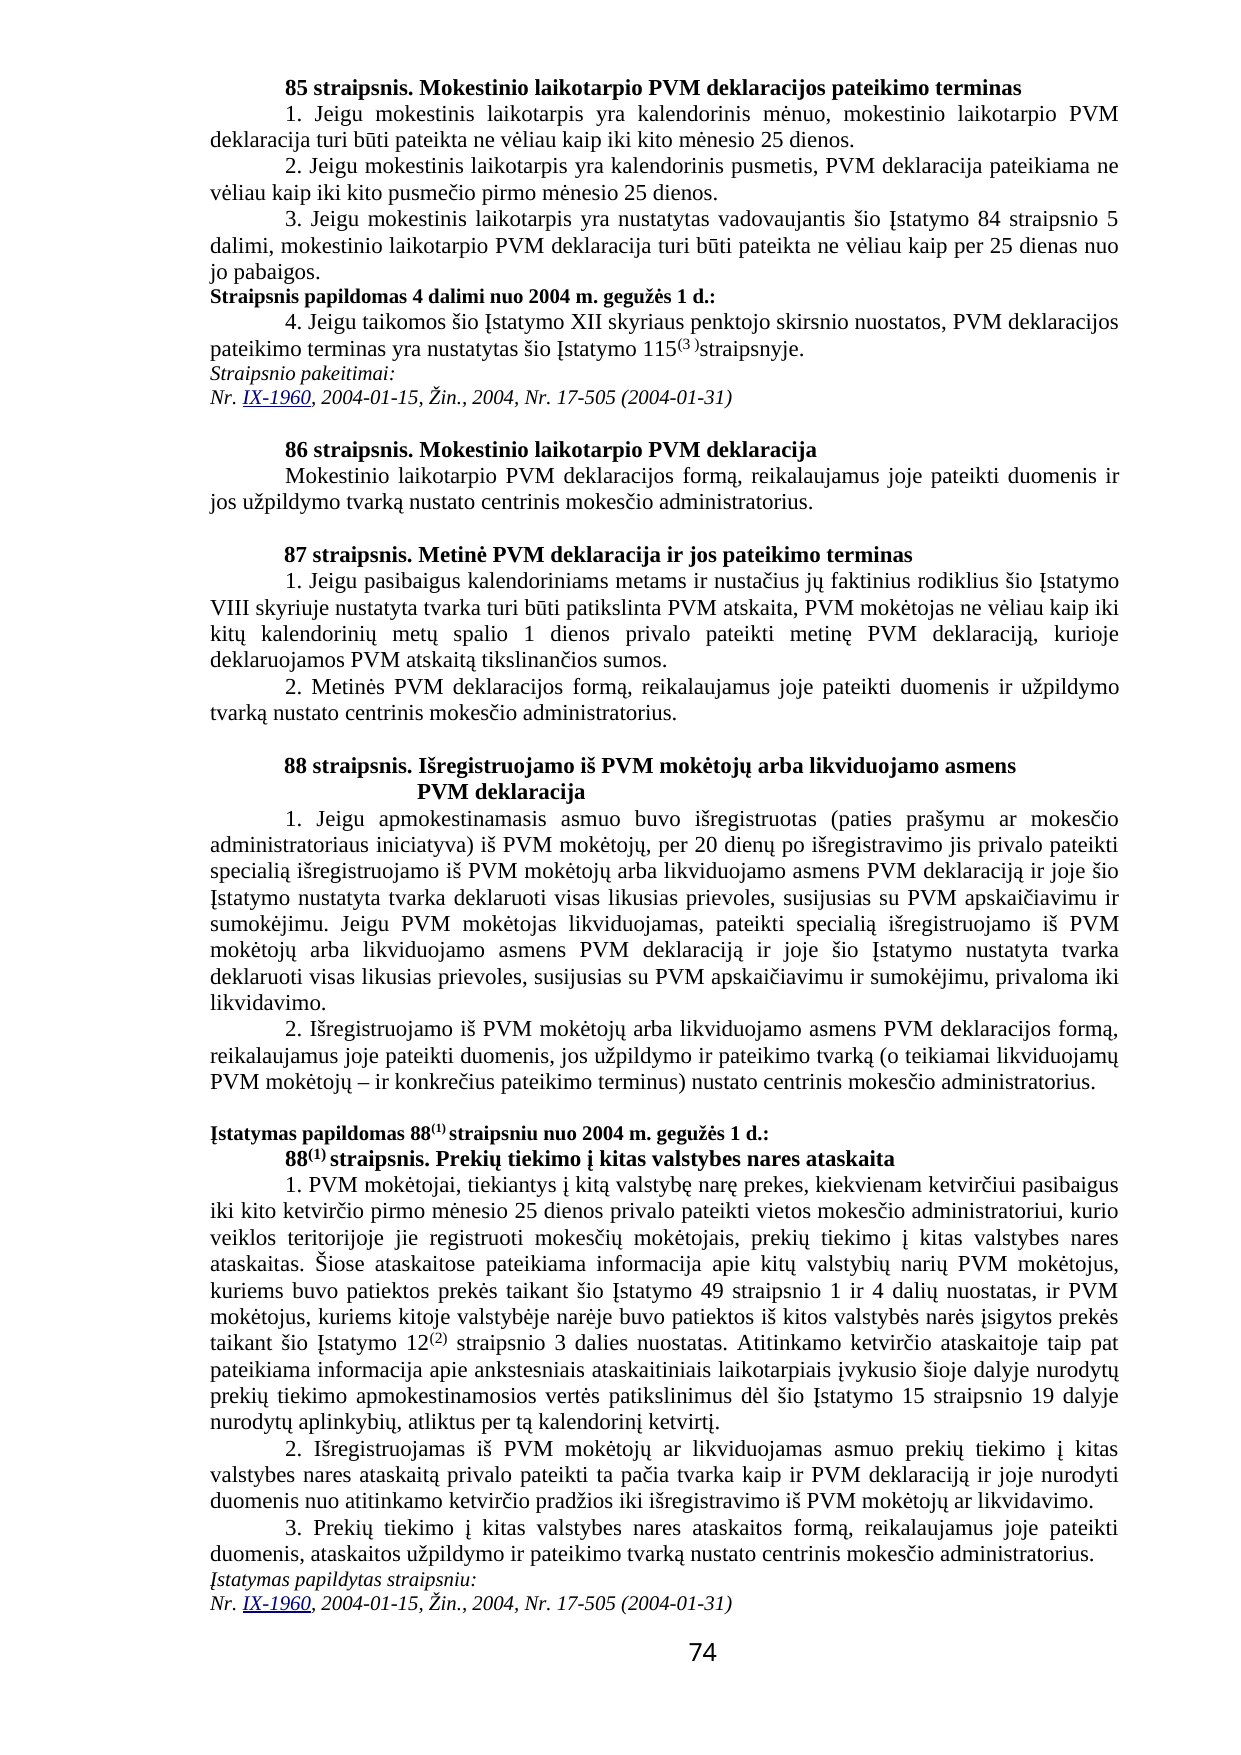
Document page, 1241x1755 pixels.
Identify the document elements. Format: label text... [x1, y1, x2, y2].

text 2. Jeigu mokestinis laikotarpis yra kalendorinis pusmetis, PVM deklaracija pateikiama ne vėliau kaip iki kito pusmečio pirmo mėnesio 25 dienos. [210, 153, 1120, 205]
text Nr. IX-1960, 2004-01-15, Žin., 2004, Nr. 17-505 (2004-01-31) [210, 385, 1120, 409]
text Nr. IX-1960, 2004-01-15, Žin., 2004, Nr. 17-505 (2004-01-31) [210, 1591, 1120, 1615]
text 1. PVM mokėtojai, tiekiantys į kitą valstybę narę prekes, kiekvienam ketvirčiui pasibaigus iki kito ketvirčio pirmo mėnesio 25 dienos privalo pateikti vietos mokesčio administratoriui, kurio veiklos teritorijoje jie registruoti mokesčių mokėtojais, prekių tiekimo į kitas valstybes nares ataskaitas. Šiose ataskaitose pateikiama informacija apie kitų valstybių narių PVM mokėtojus, kuriems buvo patiektos prekės taikant šio Įstatymo 49 straipsnio 1 ir 4 dalių nuostatas, ir PVM mokėtojus, kuriems kitoje valstybėje narėje buvo patiektos iš kitos valstybės narės įsigytos prekės taikant šio Įstatymo 12(2) straipsnio 3 dalies nuostatas. Atitinkamo ketvirčio ataskaitoje taip pat pateikiama informacija apie ankstesniais ataskaitiniais laikotarpiais įvykusio šioje dalyje nurodytų prekių tiekimo apmokestinamosios vertės patikslinimus dėl šio Įstatymo 15 straipsnio 19 dalyje nurodytų aplinkybių, atliktus per tą kalendorinį ketvirtį. [210, 1171, 1120, 1435]
text 2. Metinės PVM deklaracijos formą, reikalaujamus joje pateikti duomenis ir užpildymo tvarką nustato centrinis mokesčio administratorius. [210, 673, 1120, 726]
text Straipsnio pakeitimai: [210, 361, 1120, 385]
text 86 straipsnis. Mokestinio laikotarpio PVM deklaracija [210, 436, 1120, 462]
text Įstatymas papildytas straipsniu: [210, 1567, 1120, 1591]
text Straipsnis papildomas 4 dalimi nuo 2004 m. gegužės 1 d.: [210, 284, 1120, 308]
text 3. Prekių tiekimo į kitas valstybes nares ataskaitos formą, reikalaujamus joje pateikti duomenis, ataskaitos užpildymo ir pateikimo tvarką nustato centrinis mokesčio administratorius. [210, 1514, 1120, 1567]
text 3. Jeigu mokestinis laikotarpis yra nustatytas vadovaujantis šio Įstatymo 84 straipsnio 5 dalimi, mokestinio laikotarpio PVM deklaracija turi būti pateikta ne vėliau kaip per 25 dienas nuo jo pabaigos. [210, 205, 1120, 284]
text 2. Išregistruojamas iš PVM mokėtojų ar likviduojamas asmuo prekių tiekimo į kitas valstybes nares ataskaitą privalo pateikti ta pačia tvarka kaip ir PVM deklaraciją ir joje nurodyti duomenis nuo atitinkamo ketvirčio pradžios iki išregistravimo iš PVM mokėtojų ar likvidavimo. [210, 1435, 1120, 1514]
text 88(1) straipsnis. Prekių tiekimo į kitas valstybes nares ataskaita [210, 1145, 1120, 1171]
text 4. Jeigu taikomos šio Įstatymo XII skyriaus penktojo skirsnio nuostatos, PVM deklaracijos pateikimo terminas yra nustatytas šio Įstatymo 115(3 )straipsnyje. [210, 308, 1120, 361]
text 88 straipsnis. Išregistruojamo iš PVM mokėtojų arba likviduojamo asmens [210, 752, 1120, 778]
text 87 straipsnis. Metinė PVM deklaracija ir jos pateikimo terminas [210, 541, 1120, 567]
text 1. Jeigu apmokestinamasis asmuo buvo išregistruotas (paties prašymu ar mokesčio administratoriaus iniciatyva) iš PVM mokėtojų, per 20 dienų po išregistravimo jis privalo pateikti specialią išregistruojamo iš PVM mokėtojų arba likviduojamo asmens PVM deklaraciją ir joje šio Įstatymo nustatyta tvarka deklaruoti visas likusias prievoles, susijusias su PVM apskaičiavimu ir sumokėjimu. Jeigu PVM mokėtojas likviduojamas, pateikti specialią išregistruojamo iš PVM mokėtojų arba likviduojamo asmens PVM deklaraciją ir joje šio Įstatymo nustatyta tvarka deklaruoti visas likusias prievoles, susijusias su PVM apskaičiavimu ir sumokėjimu, privaloma iki likvidavimo. [210, 804, 1120, 1015]
text Įstatymas papildomas 88(1) straipsniu nuo 2004 m. gegužės 1 d.: [210, 1121, 1120, 1145]
text 1. Jeigu pasibaigus kalendoriniams metams ir nustačius jų faktinius rodiklius šio Įstatymo VIII skyriuje nustatyta tvarka turi būti patikslinta PVM atskaita, PVM mokėtojas ne vėliau kaip iki kitų kalendorinių metų spalio 1 dienos privalo pateikti metinę PVM deklaraciją, kurioje deklaruojamos PVM atskaitą tikslinančios sumos. [210, 567, 1120, 673]
text 85 straipsnis. Mokestinio laikotarpio PVM deklaracijos pateikimo terminas [210, 73, 1120, 100]
text 2. Išregistruojamo iš PVM mokėtojų arba likviduojamo asmens PVM deklaracijos formą, reikalaujamus joje pateikti duomenis, jos užpildymo ir pateikimo tvarką (o teikiamai likviduojamų PVM mokėtojų – ir konkrečius pateikimo terminus) nustato centrinis mokesčio administratorius. [210, 1015, 1120, 1094]
text Mokestinio laikotarpio PVM deklaracijos formą, reikalaujamus joje pateikti duomenis ir jos užpildymo tvarką nustato centrinis mokesčio administratorius. [210, 462, 1120, 515]
text 1. Jeigu mokestinis laikotarpis yra kalendorinis mėnuo, mokestinio laikotarpio PVM deklaracija turi būti pateikta ne vėliau kaip iki kito mėnesio 25 dienos. [210, 100, 1120, 153]
text PVM deklaracija [210, 778, 1120, 804]
